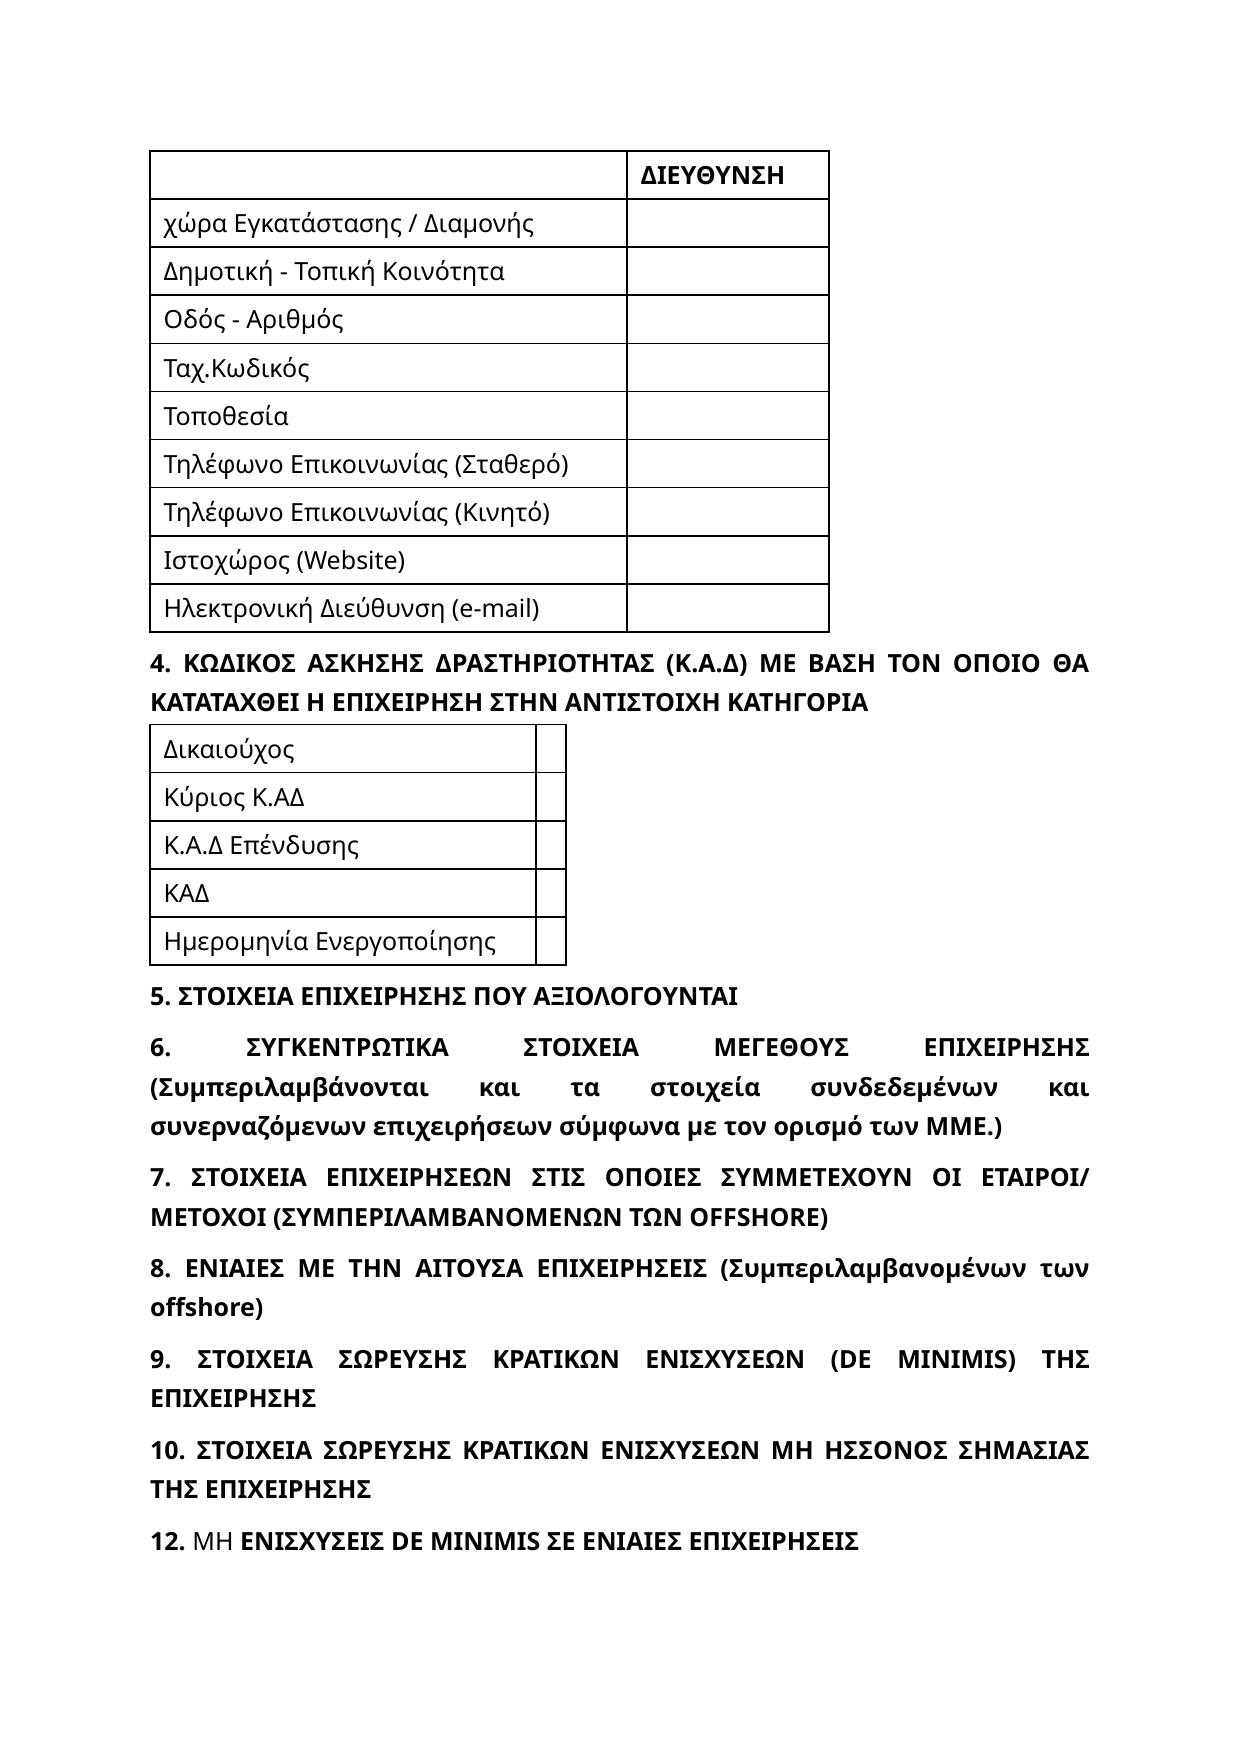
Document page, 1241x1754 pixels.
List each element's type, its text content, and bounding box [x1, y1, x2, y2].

table_cell Τοποθεσία [151, 392, 626, 439]
table_cell Δημοτική - Τοπική Κοινότητα [151, 248, 626, 294]
table_cell [537, 870, 565, 916]
text 10. ΣΤΟΙΧΕΙΑ ΣΩΡΕΥΣΗΣ ΚΡΑΤΙΚΩΝ ΕΝΙΣΧΥΣΕΩΝ ΜΗ ΗΣΣΟΝΟΣ ΣΗΜΑΣΙΑΣ ΤΗΣ ΕΠΙΧΕΙΡΗΣΗΣ [150, 1432, 1090, 1506]
table_cell [628, 488, 828, 535]
table_cell [537, 773, 565, 820]
text 5. ΣΤΟΙΧΕΙΑ ΕΠΙΧΕΙΡΗΣΗΣ ΠΟΥ ΑΞΙΟΛΟΓΟΥΝΤΑΙ [150, 978, 1090, 1012]
table_header Δικαιούχος [151, 725, 535, 772]
table_cell [628, 296, 828, 342]
table_cell Τηλέφωνο Επικοινωνίας (Κινητό) [151, 488, 626, 535]
table_cell [628, 392, 828, 439]
table_header [537, 725, 565, 772]
text 7. ΣΤΟΙΧΕΙΑ ΕΠΙΧΕΙΡΗΣΕΩΝ ΣΤΙΣ ΟΠΟΙΕΣ ΣΥΜΜΕΤΕΧΟΥΝ ΟΙ ΕΤΑΙΡΟΙ/ ΜΕΤΟΧΟΙ (ΣΥΜΠΕΡΙΛΑΜΒΑΝΟΜΕΝΩΝ ΤΩΝ OFFSHORE) [150, 1160, 1090, 1233]
text 6. ΣΥΓΚΕΝΤΡΩΤΙΚΑ ΣΤΟΙΧΕΙΑ ΜΕΓΕΘΟΥΣ ΕΠΙΧΕΙΡΗΣΗΣ (Συμπεριλαμβάνονται και τα στοιχεία συνδεδεμένων και συνερναζόμενων επιχειρήσεων σύμφωνα με τον ορισμό των ΜΜΕ.) [150, 1030, 1090, 1142]
table_cell [537, 822, 565, 868]
table_cell Ιστοχώρος (Website) [151, 537, 626, 583]
table_cell Κύριος Κ.ΑΔ [151, 773, 535, 820]
table_cell [628, 248, 828, 294]
table_cell [628, 440, 828, 487]
table_header ΔΙΕΥΘΥΝΣΗ [628, 152, 828, 198]
table_cell ΚΑΔ [151, 870, 535, 916]
table_cell Ηλεκτρονική Διεύθυνση (e-mail) [151, 585, 626, 631]
text 4. ΚΩΔΙΚΟΣ ΑΣΚΗΣΗΣ ΔΡΑΣΤΗΡΙΟΤΗΤΑΣ (Κ.Α.Δ) ΜΕ ΒΑΣΗ ΤΟΝ ΟΠΟΙΟ ΘΑ ΚΑΤΑΤΑΧΘΕΙ Η ΕΠΙΧΕΙΡΗΣΗ ΣΤΗΝ ΑΝΤΙΣΤΟΙΧΗ ΚΑΤΗΓΟΡΙΑ [150, 645, 1090, 718]
table_cell Κ.Α.Δ Επένδυσης [151, 822, 535, 868]
table_cell [628, 537, 828, 583]
text 9. ΣΤΟΙΧΕΙΑ ΣΩΡΕΥΣΗΣ ΚΡΑΤΙΚΩΝ ΕΝΙΣΧΥΣΕΩΝ (DE MINIMIS) ΤΗΣ ΕΠΙΧΕΙΡΗΣΗΣ [150, 1342, 1090, 1415]
table_cell Οδός - Αριθμός [151, 296, 626, 342]
table_cell [537, 918, 565, 964]
text 8. ΕΝΙΑΙΕΣ ΜΕ ΤΗΝ ΑΙΤΟΥΣΑ ΕΠΙΧΕΙΡΗΣΕΙΣ (Συμπεριλαμβανομένων των offshore) [150, 1251, 1090, 1324]
table_cell [628, 344, 828, 391]
table_cell [628, 200, 828, 246]
table_header [151, 152, 626, 198]
text 12. ΜΗ ΕΝΙΣΧΥΣΕΙΣ DE MINIMIS ΣΕ ΕΝΙΑΙΕΣ ΕΠΙΧΕΙΡΗΣΕΙΣ [150, 1523, 1090, 1557]
table_cell Τηλέφωνο Επικοινωνίας (Σταθερό) [151, 440, 626, 487]
table_cell Ταχ.Κωδικός [151, 344, 626, 391]
table_cell Ημερομηνία Ενεργοποίησης [151, 918, 535, 964]
table_cell [628, 585, 828, 631]
table_cell χώρα Εγκατάστασης / Διαμονής [151, 200, 626, 246]
